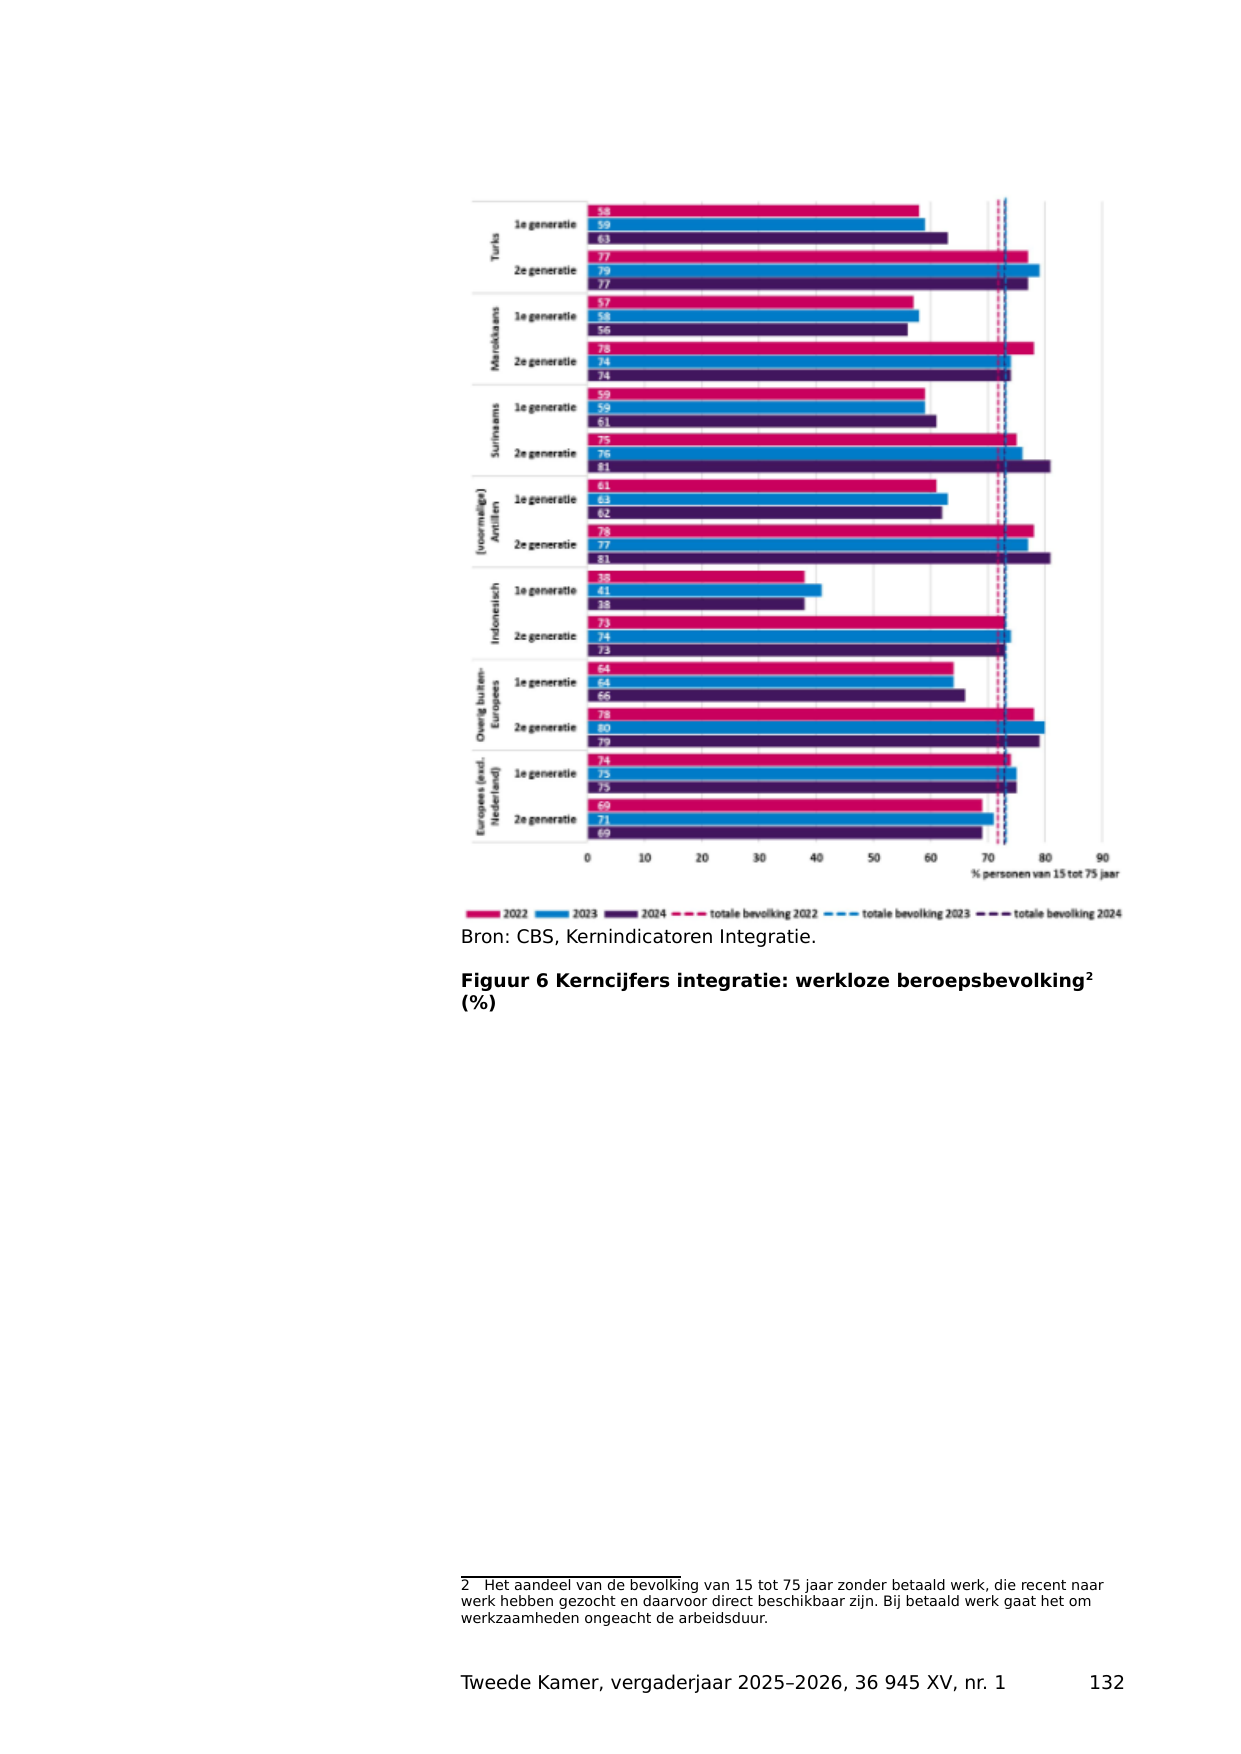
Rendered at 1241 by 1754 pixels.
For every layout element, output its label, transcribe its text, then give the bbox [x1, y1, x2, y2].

text __Het aandeel van de bevolking van 15 tot 75 jaar zonder betaald werk, die recent naar werk hebben gezocht en daarvoor direct beschikbaar zĳn. Bĳ betaald werk gaat het om werkzaamheden ongeacht de arbeidsduur. [461, 1577, 1125, 1627]
title Figuur 6 Kerncijfers integratie: werkloze beroepsbevolking (%) [461, 970, 1125, 1014]
text Bron: CBS, Kernindicatoren Integratie. [461, 927, 1125, 948]
